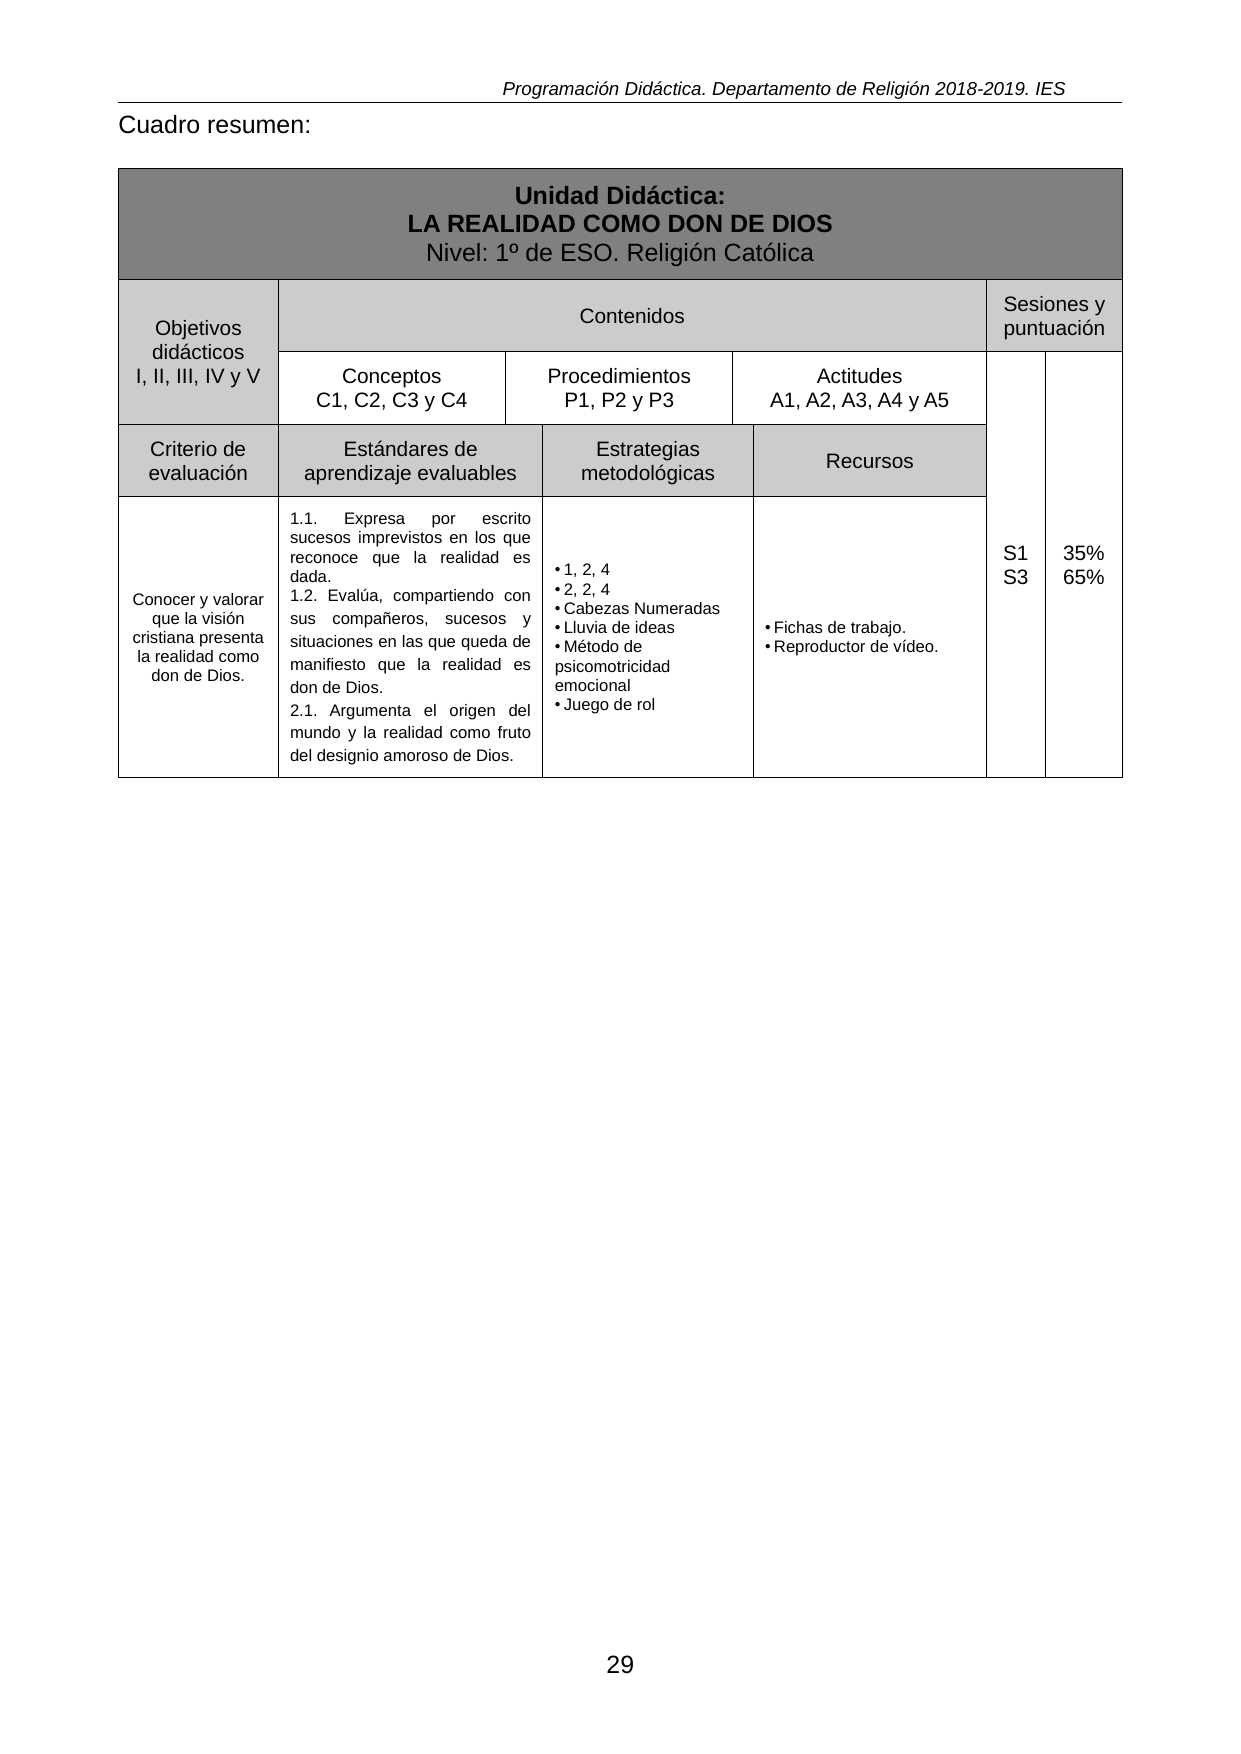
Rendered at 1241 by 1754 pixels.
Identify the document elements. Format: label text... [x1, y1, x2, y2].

table_cell Sesiones y puntuación [987, 280, 1122, 351]
table_cell 1, 2, 4 2, 2, 4 Cabezas Numeradas Lluvia de ideas Método de psicomotricidad emocional Juego de rol [543, 497, 753, 777]
table_cell Fichas de trabajo. Reproductor de vídeo. [754, 497, 986, 777]
table_cell Conceptos C1, C2, C3 y C4 [279, 352, 505, 424]
text Cuadro resumen: [118, 110, 1122, 139]
table_cell Recursos [754, 425, 986, 496]
table_cell Actitudes A1, A2, A3, A4 y A5 [733, 352, 986, 424]
table_cell Estándares de aprendizaje evaluables [279, 425, 542, 496]
table_cell S1 S3 [987, 352, 1045, 777]
table_cell 35% 65% [1046, 352, 1122, 777]
table_cell Contenidos [279, 280, 986, 351]
table_header Unidad Didáctica: LA REALIDAD COMO DON DE DIOS Nivel: 1º de ESO. Religión Católica [119, 169, 1122, 279]
table_cell Conocer y valorar que la visión cristiana presenta la realidad como don de Dios. [119, 497, 278, 777]
table_cell 1.1. Expresa por escrito sucesos imprevistos en los que reconoce que la realidad es dada. 1.2. Evalúa, compartiendo con sus compañeros, sucesos y situaciones en las que queda de manifiesto que la realidad es don de Dios. 2.1. Argumenta el origen del mundo y la realidad como fruto del designio amoroso de Dios. [279, 497, 542, 777]
table_cell Objetivos didácticos I, II, III, IV y V [119, 280, 278, 424]
table_cell Procedimientos P1, P2 y P3 [506, 352, 732, 424]
table_cell Estrategias metodológicas [543, 425, 753, 496]
table_cell Criterio de evaluación [119, 425, 278, 496]
